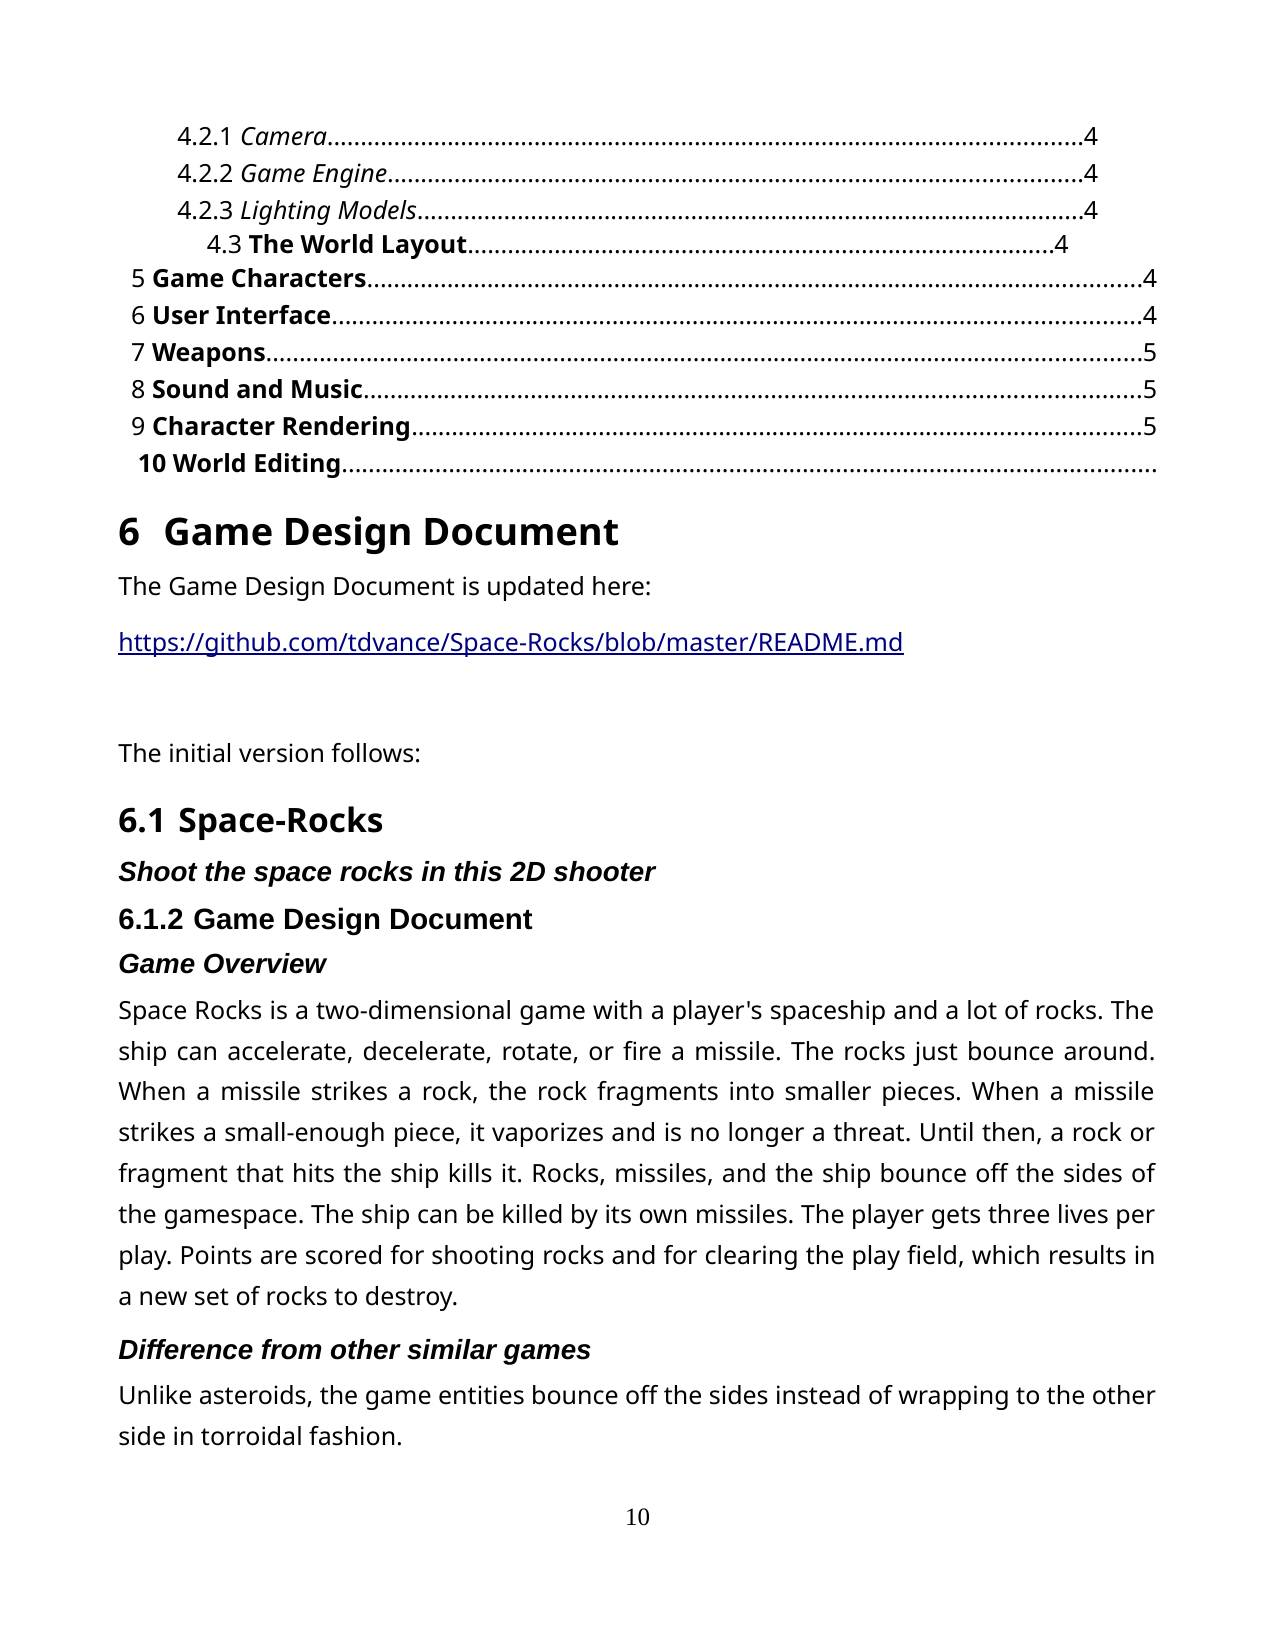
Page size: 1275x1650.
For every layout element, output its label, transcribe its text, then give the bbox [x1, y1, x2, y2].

text 5 Game Characters 4 [118, 260, 1157, 294]
text Space Rocks is a two-dimensional game with a player's spaceship and a lot of rocks. The ship can accelerate, decelerate, rotate, or fire a missile. The rocks just bounce around. When a missile strikes a rock, the rock fragments into smaller pieces. When a missile strikes a small-enough piece, it vaporizes and is no longer a threat. Until then, a rock or fragment that hits the ship kills it. Rocks, missiles, and the ship bounce off the sides of the gamespace. The ship can be killed by its own missiles. The player gets three lives per play. Points are scored for shooting rocks and for clearing the play field, which results in a new set of rocks to destroy. [118, 992, 1157, 1312]
text https://github.com/tdvance/Space-Rocks/blob/master/README.md [118, 624, 1157, 658]
subtitle Game Overview [118, 948, 1157, 980]
subtitle Game Design Document [118, 505, 1157, 557]
text The Game Design Document is updated here: [118, 569, 1157, 603]
subtitle Shoot the space rocks in this 2D shooter [118, 855, 1157, 887]
text 4.2.1 Camera 4 [177, 118, 1157, 152]
text 4.2.2 Game Engine 4 [177, 155, 1157, 189]
subtitle Space-Rocks [118, 797, 1157, 843]
text 7 Weapons 5 [118, 334, 1157, 369]
subtitle Difference from other similar games [118, 1333, 1157, 1365]
text 4.2.3 Lighting Models 4 [177, 192, 1157, 226]
text 10 World Editing [118, 446, 1157, 480]
text 4.3 The World Layout 4 [207, 226, 1157, 260]
subtitle Game Design Document [118, 902, 1157, 935]
text The initial version follows: [118, 735, 1157, 769]
text 9 Character Rendering 5 [118, 409, 1157, 443]
text 6 User Interface 4 [118, 297, 1157, 332]
text Unlike asteroids, the game entities bounce off the sides instead of wrapping to the other side in torroidal fashion. [118, 1378, 1157, 1453]
text 8 Sound and Music 5 [118, 372, 1157, 406]
